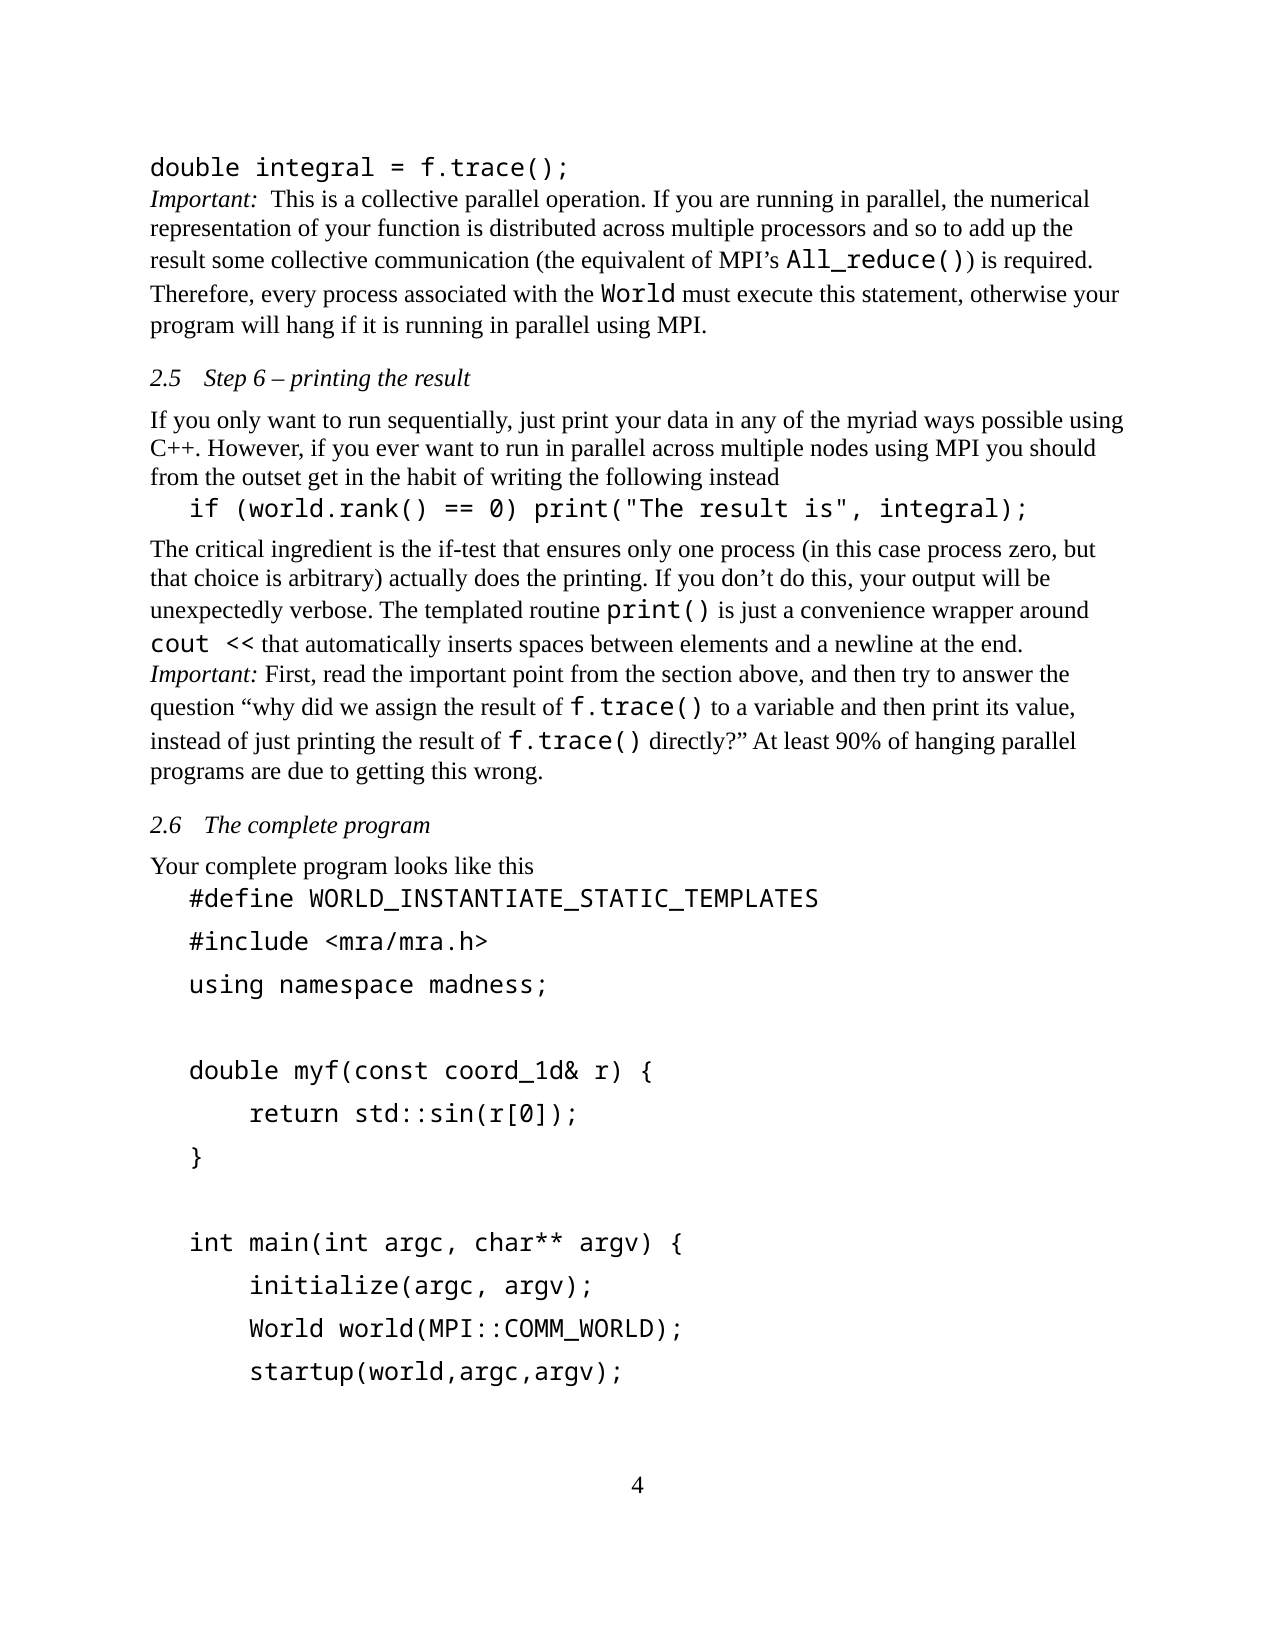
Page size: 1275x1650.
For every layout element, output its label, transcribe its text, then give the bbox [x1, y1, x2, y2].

text if (world.rank() == 0) print("The result is", integral); [189, 491, 1125, 525]
text double integral = f.trace(); [150, 150, 1125, 184]
subtitle Step 6 – printing the result [150, 363, 1125, 392]
text If you only want to run sequentially, just print your data in any of the myriad ways possible using C++. However, if you ever want to run in parallel across multiple nodes using MPI you should from the outset get in the habit of writing the following instead [150, 405, 1125, 491]
subtitle The complete program [150, 810, 1125, 839]
text #define WORLD_INSTANTIATE_STATIC_TEMPLATES [189, 880, 1125, 914]
text double myf(const coord_1d& r) { [189, 1052, 1125, 1086]
text } [189, 1138, 1125, 1172]
text initialize(argc, argv); [189, 1267, 1125, 1301]
text World world(MPI::COMM_WORLD); [189, 1310, 1125, 1344]
text using namespace madness; [189, 966, 1125, 1000]
text Important: This is a collective parallel operation. If you are running in parallel, the numerical representation of your function is distributed across multiple processors and so to add up the result some collective communication (the equivalent of MPI’s All_reduce()) is required. Therefore, every process associated with the World must execute this statement, otherwise your program will hang if it is running in parallel using MPI. [150, 184, 1125, 338]
text int main(int argc, char** argv) { [189, 1224, 1125, 1258]
text return std::sin(r[0]); [189, 1095, 1125, 1129]
text Important: First, read the important point from the section above, and then try to answer the question “why did we assign the result of f.trace() to a variable and then print its value, instead of just printing the result of f.trace() directly?” At least 90% of hanging parallel programs are due to getting this wrong. [150, 659, 1125, 785]
text #include <mra/mra.h> [189, 923, 1125, 957]
text Your complete program looks like this [150, 851, 1125, 880]
text The critical ingredient is the if-test that ensures only one process (in this case process zero, but that choice is arbitrary) actually does the printing. If you don’t do this, your output will be unexpectedly verbose. The templated routine print() is just a convenience wrapper around cout << that automatically inserts spaces between elements and a newline at the end. [150, 534, 1125, 659]
text startup(world,argc,argv); [189, 1353, 1125, 1387]
